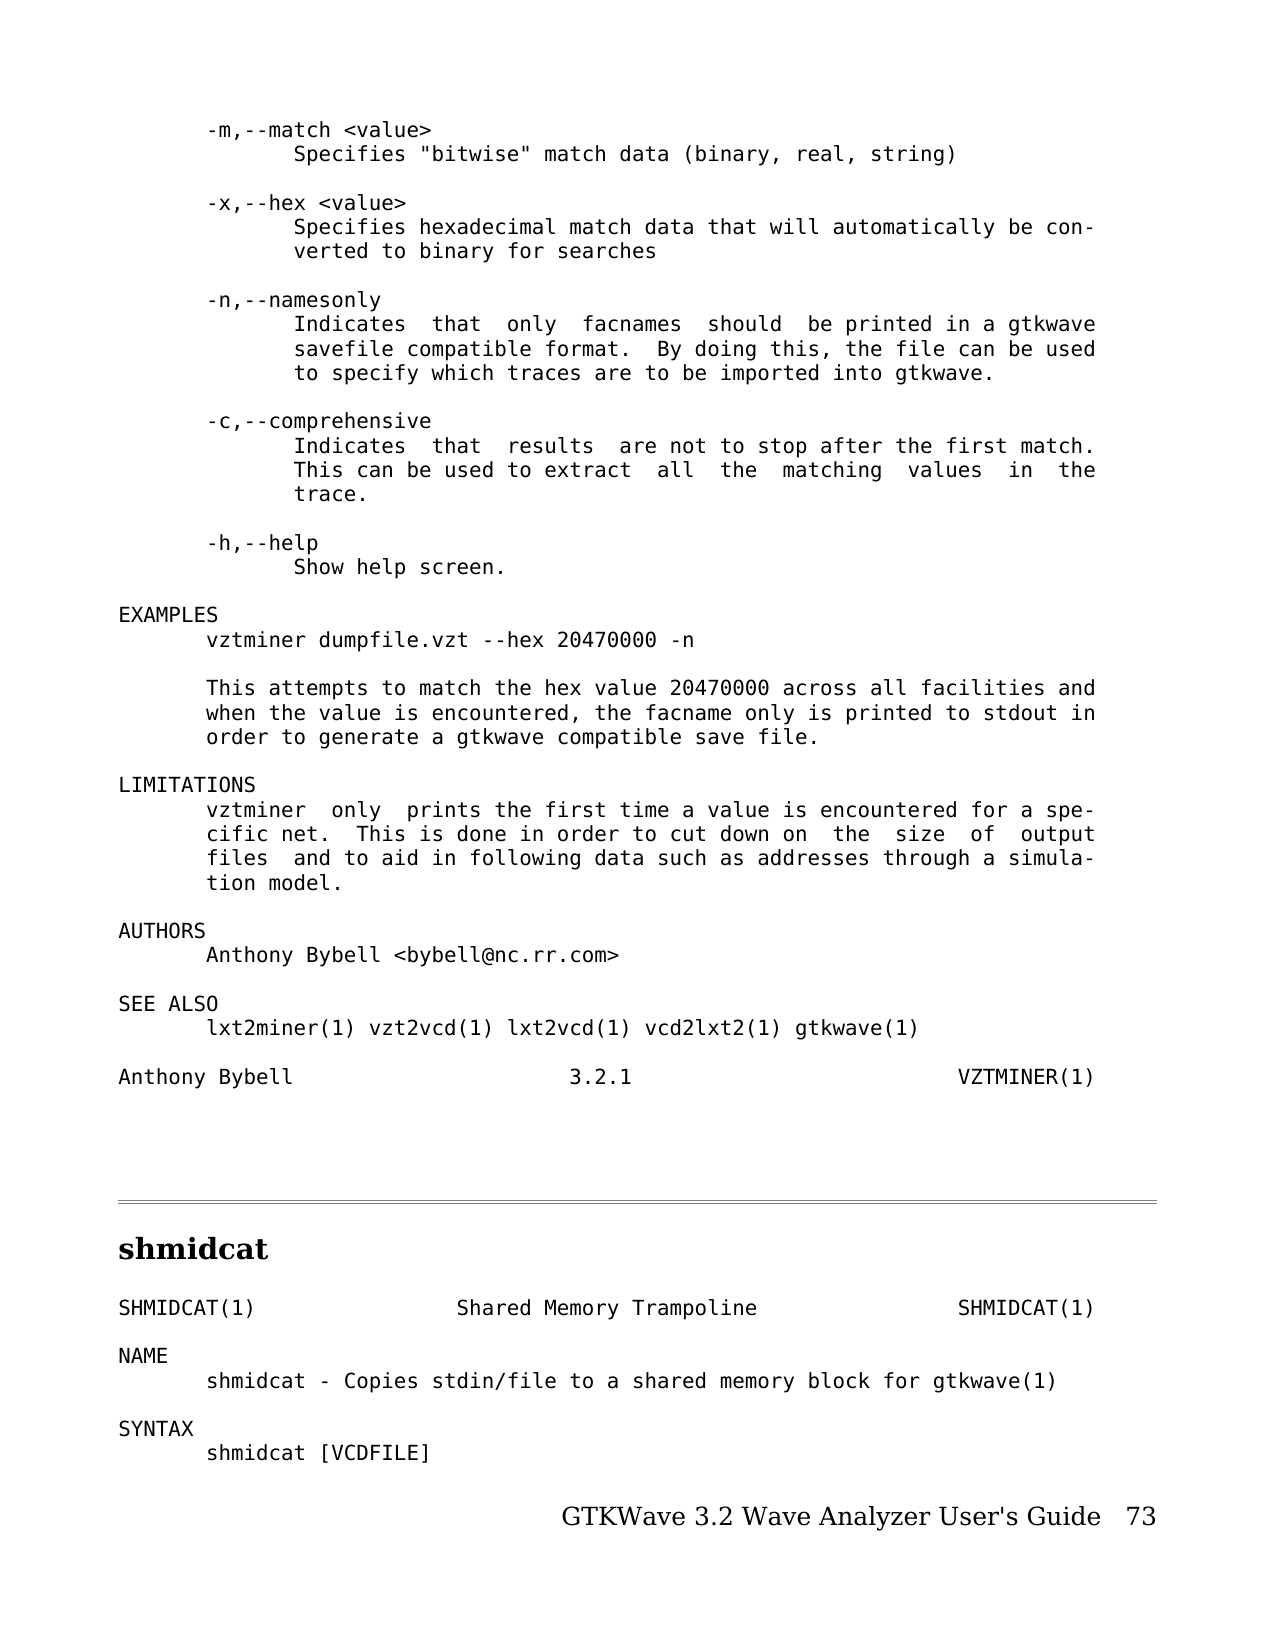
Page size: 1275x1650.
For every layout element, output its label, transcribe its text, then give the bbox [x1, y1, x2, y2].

text Anthony Bybell 3.2.1 VZTMINER(1) [118, 1065, 1157, 1089]
text files and to aid in following data such as addresses through a simula- [118, 846, 1157, 871]
text AUTHORS [118, 919, 1157, 943]
text when the value is encountered, the facname only is printed to stdout in [118, 701, 1157, 725]
text shmidcat - Copies stdin/file to a shared memory block for gtkwave(1) [118, 1369, 1157, 1393]
text shmidcat [VCDFILE] [118, 1441, 1157, 1466]
text EXAMPLES [118, 603, 1157, 628]
text -c,--comprehensive [118, 409, 1157, 434]
text trace. [118, 482, 1157, 506]
text vztminer dumpfile.vzt --hex 20470000 -n [118, 628, 1157, 652]
text -h,--help [118, 531, 1157, 555]
text -m,--match <value> [118, 118, 1157, 142]
text savefile compatible format. By doing this, the file can be used [118, 337, 1157, 361]
text -x,--hex <value> [118, 191, 1157, 215]
text NAME [118, 1344, 1157, 1369]
text Show help screen. [118, 555, 1157, 579]
text SYNTAX [118, 1417, 1157, 1441]
text tion model. [118, 871, 1157, 895]
text -n,--namesonly [118, 288, 1157, 312]
text This attempts to match the hex value 20470000 across all facilities and [118, 676, 1157, 701]
text SHMIDCAT(1) Shared Memory Trampoline SHMIDCAT(1) [118, 1296, 1157, 1320]
text order to generate a gtkwave compatible save file. [118, 725, 1157, 749]
text shmidcat [118, 1232, 1157, 1267]
text Specifies hexadecimal match data that will automatically be con- [118, 215, 1157, 239]
text This can be used to extract all the matching values in the [118, 458, 1157, 482]
text to specify which traces are to be imported into gtkwave. [118, 361, 1157, 385]
text LIMITATIONS [118, 773, 1157, 798]
text Indicates that results are not to stop after the first match. [118, 434, 1157, 458]
text verted to binary for searches [118, 239, 1157, 264]
text Specifies "bitwise" match data (binary, real, string) [118, 142, 1157, 167]
text vztminer only prints the first time a value is encountered for a spe- [118, 798, 1157, 822]
text SEE ALSO [118, 992, 1157, 1016]
text lxt2miner(1) vzt2vcd(1) lxt2vcd(1) vcd2lxt2(1) gtkwave(1) [118, 1016, 1157, 1040]
text Indicates that only facnames should be printed in a gtkwave [118, 312, 1157, 337]
text Anthony Bybell <bybell@nc.rr.com> [118, 943, 1157, 968]
text cific net. This is done in order to cut down on the size of output [118, 822, 1157, 846]
